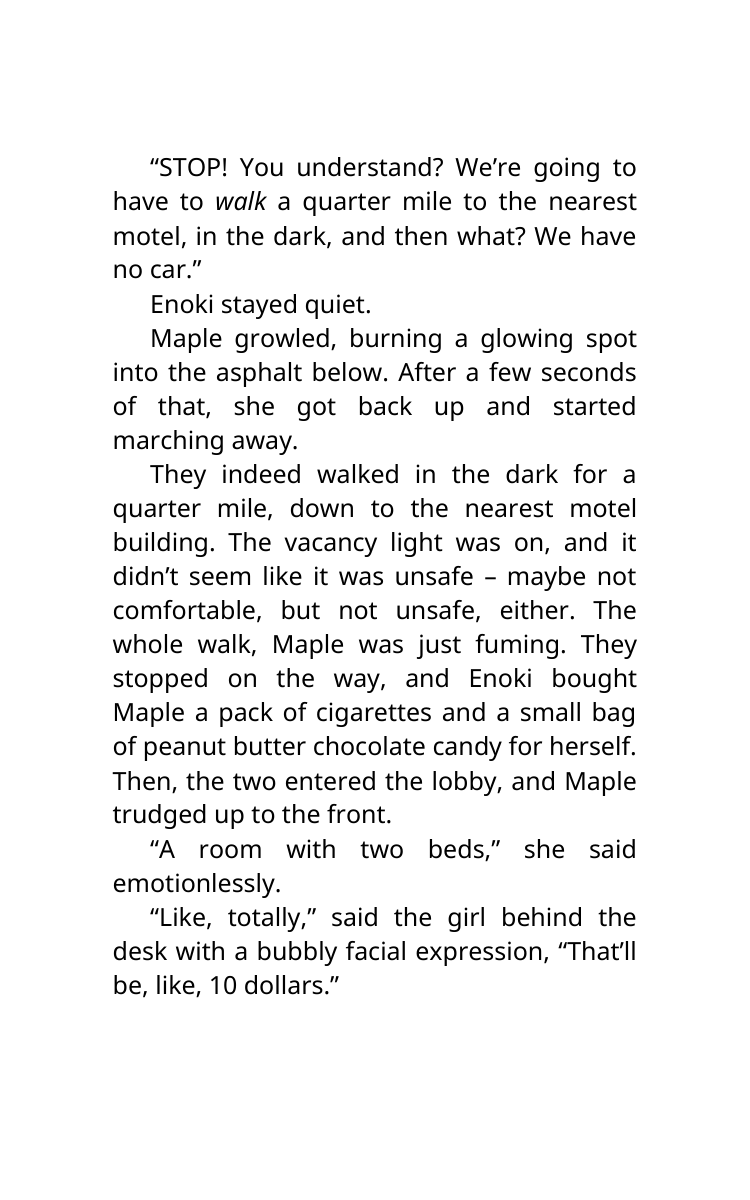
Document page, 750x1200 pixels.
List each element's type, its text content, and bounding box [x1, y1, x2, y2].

text Maple growled, burning a glowing spot into the asphalt below. After a few seconds of that, she got back up and started marching away. [112, 320, 637, 457]
text “A room with two beds,” she said emotionlessly. [112, 831, 637, 899]
text Enoki stayed quiet. [112, 286, 637, 320]
text “Like, totally,” said the girl behind the desk with a bubbly facial expression, “That’ll be, like, 10 dollars.” [112, 899, 637, 1002]
text They indeed walked in the dark for a quarter mile, down to the nearest motel building. The vacancy light was on, and it didn’t seem like it was unsafe – maybe not comfortable, but not unsafe, either. The whole walk, Maple was just fuming. They stopped on the way, and Enoki bought Maple a pack of cigarettes and a small bag of peanut butter chocolate candy for herself. Then, the two entered the lobby, and Maple trudged up to the front. [112, 457, 637, 831]
text “STOP! You understand? We’re going to have to walk a quarter mile to the nearest motel, in the dark, and then what? We have no car.” [112, 150, 637, 286]
